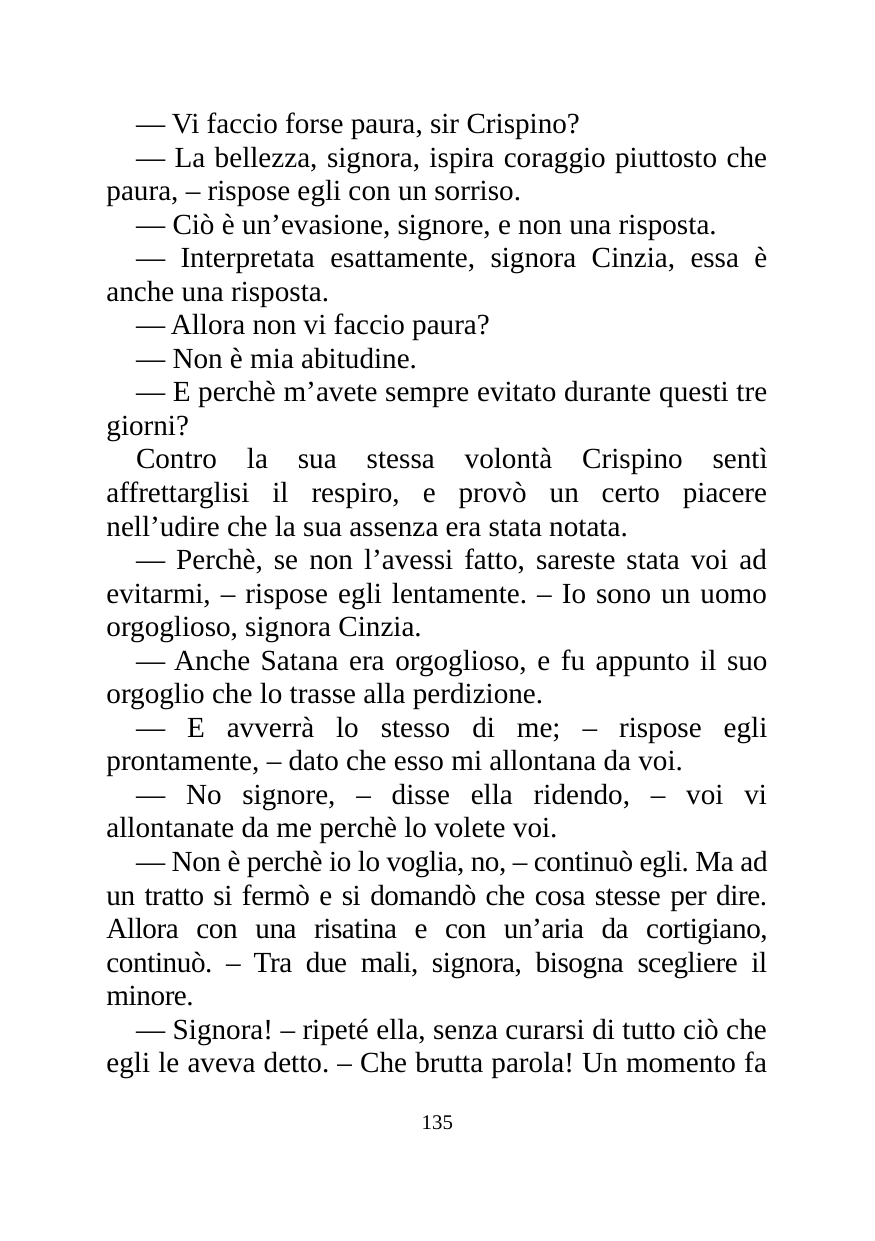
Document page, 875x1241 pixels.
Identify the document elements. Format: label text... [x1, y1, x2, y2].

text — Allora non vi faccio paura? [106, 307, 768, 341]
text — Anche Satana era orgoglioso, e fu appunto il suo orgoglio che lo trasse alla perdizione. [106, 643, 768, 710]
text — E avverrà lo stesso di me; – rispose egli prontamente, – dato che esso mi allontana da voi. [106, 710, 768, 777]
text — Ciò è un’evasione, signore, e non una risposta. [106, 207, 768, 240]
text — Signora! – ripeté ella, senza curarsi di tutto ciò che egli le aveva detto. – Che brutta parola! Un momento fa [106, 1012, 768, 1079]
text — E perchè m’avete sempre evitato durante questi tre giorni? [106, 374, 768, 442]
text Contro la sua stessa volontà Crispino sentì affrettarglisi il respiro, e provò un certo piacere nell’udire che la sua assenza era stata notata. [106, 442, 768, 542]
text — Non è mia abitudine. [106, 341, 768, 374]
text — Vi faccio forse paura, sir Crispino? [106, 106, 768, 140]
text — No signore, – disse ella ridendo, – voi vi allontanate da me perchè lo volete voi. [106, 777, 768, 844]
text — Interpretata esattamente, signora Cinzia, essa è anche una risposta. [106, 240, 768, 307]
text — La bellezza, signora, ispira coraggio piuttosto che paura, – rispose egli con un sorriso. [106, 140, 768, 207]
text — Perchè, se non l’avessi fatto, sareste stata voi ad evitarmi, – rispose egli lentamente. – Io sono un uomo orgoglioso, signora Cinzia. [106, 542, 768, 643]
text — Non è perchè io lo voglia, no, – continuò egli. Ma ad un tratto si fermò e si domandò che cosa stesse per dire. Allora con una risatina e con un’aria da cortigiano, continuò. – Tra due mali, signora, bisogna scegliere il minore. [106, 844, 768, 1012]
